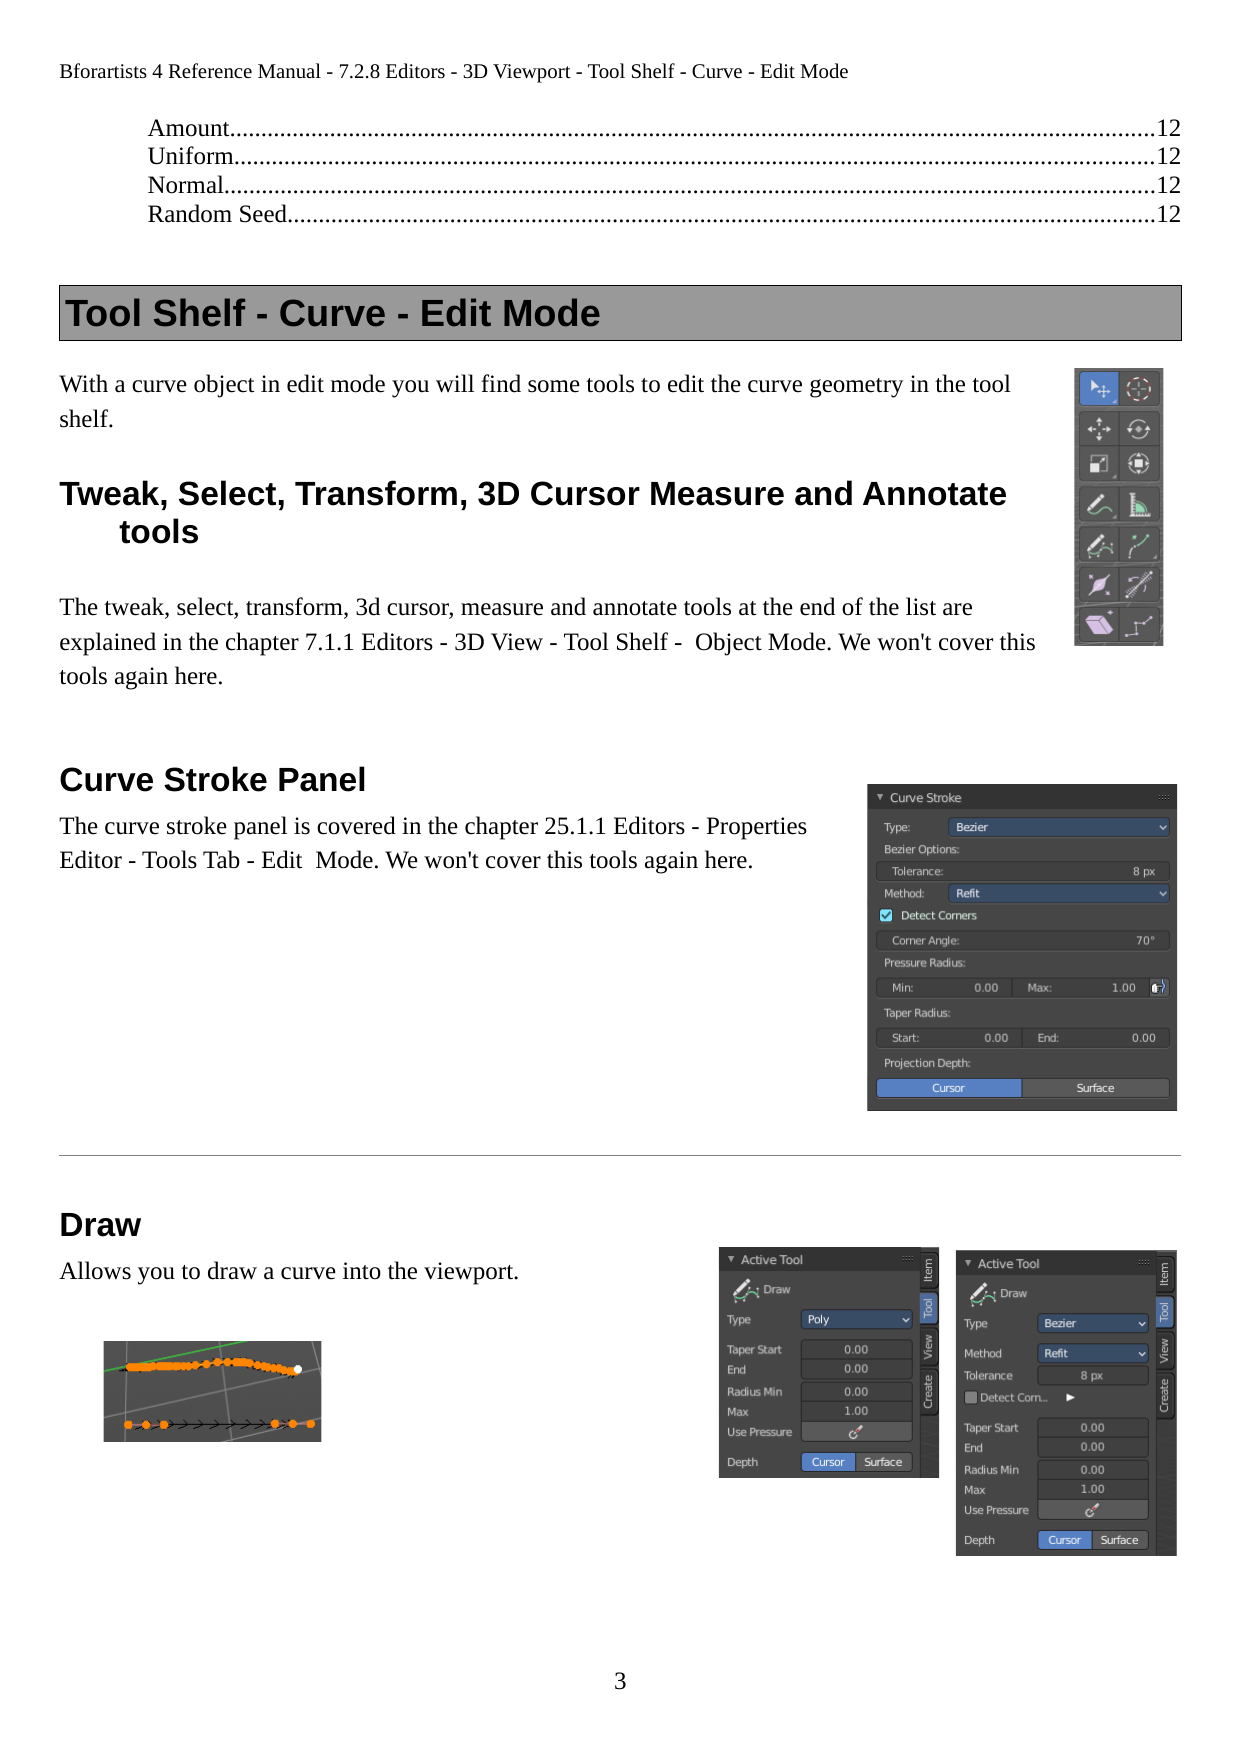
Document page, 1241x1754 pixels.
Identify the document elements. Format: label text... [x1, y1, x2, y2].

subtitle Curve Stroke Panel [59, 760, 1181, 798]
picture [867, 784, 1178, 1111]
picture [1074, 368, 1164, 646]
picture [103, 1341, 322, 1442]
picture [718, 1247, 940, 1478]
picture [955, 1250, 1177, 1556]
subtitle [1164, 473, 1181, 551]
table_header Tool Shelf - Curve - Edit Mode [60, 286, 1181, 340]
subtitle Tweak, Select, Transform, 3D Cursor Measure and Annotate tools [59, 473, 1074, 551]
text Uniform 12 [147, 141, 1181, 170]
text Amount 12 [147, 113, 1181, 141]
text The curve stroke panel is covered in the chapter 25.1.1 Editors - Properties Editor - Tools Tab - Edit Mode. We won't cover this tools again here. [59, 811, 867, 874]
text With a curve object in edit mode you will find some tools to edit the curve geometry in the tool shelf. [59, 369, 1074, 432]
text Normal 12 [147, 170, 1181, 199]
text Allows you to draw a curve into the viewport. [59, 1256, 718, 1285]
subtitle Draw [59, 1205, 1181, 1244]
text Random Seed 12 [147, 199, 1181, 228]
text The tweak, select, transform, 3d cursor, measure and annotate tools at the end of the list are explained in the chapter 7.1.1 Editors - 3D View - Tool Shelf - Object Mode. We won't cover this tools again here. [59, 592, 1181, 690]
